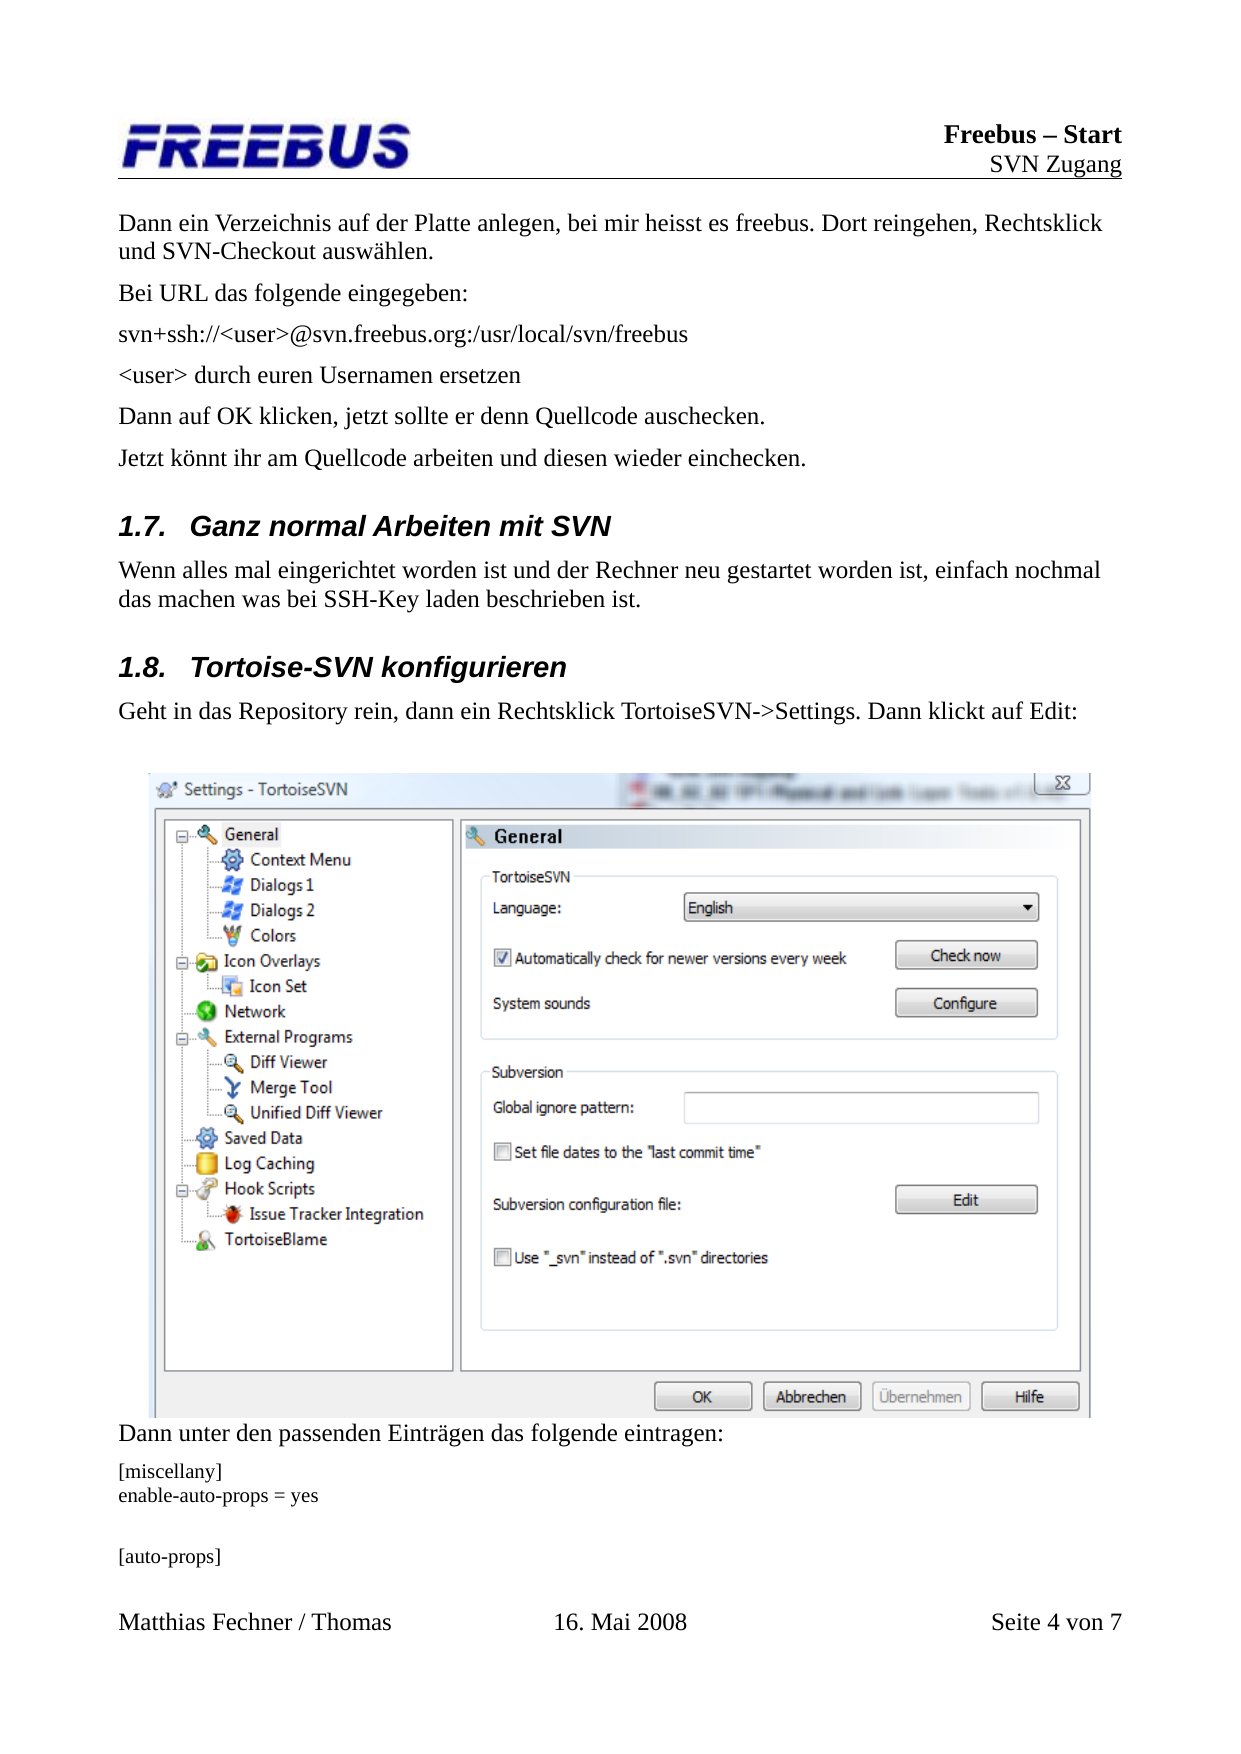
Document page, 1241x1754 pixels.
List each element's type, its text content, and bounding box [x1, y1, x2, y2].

text svn+ssh://<user>@svn.freebus.org:/usr/local/svn/freebus [118, 319, 1122, 348]
text Dann auf OK klicken, jetzt sollte er denn Quellcode auschecken. [118, 401, 1122, 430]
subtitle Ganz normal Arbeiten mit SVN [118, 509, 1122, 542]
picture [118, 118, 411, 172]
text Dann unter den passenden Einträgen das folgende eintragen: [118, 778, 1122, 1446]
text [auto-props] [118, 1543, 1122, 1568]
text Wenn alles mal eingerichtet worden ist und der Rechner neu gestartet worden ist, einfach nochmal das machen was bei SSH-Key laden beschrieben ist. [118, 555, 1122, 612]
subtitle Tortoise-SVN konfigurieren [118, 650, 1122, 683]
text Jetzt könnt ihr am Quellcode arbeiten und diesen wieder einchecken. [118, 443, 1122, 471]
text [miscellany] enable-auto-props = yes [118, 1459, 1122, 1531]
text Dann ein Verzeichnis auf der Platte anlegen, bei mir heisst es freebus. Dort reingehen, Rechtsklick und SVN-Checkout auswählen. [118, 208, 1122, 265]
text <user> durch euren Usernamen ersetzen [118, 360, 1122, 389]
text Bei URL das folgende eingegeben: [118, 278, 1122, 306]
text Geht in das Repository rein, dann ein Rechtsklick TortoiseSVN->Settings. Dann klickt auf Edit: [118, 696, 1122, 725]
